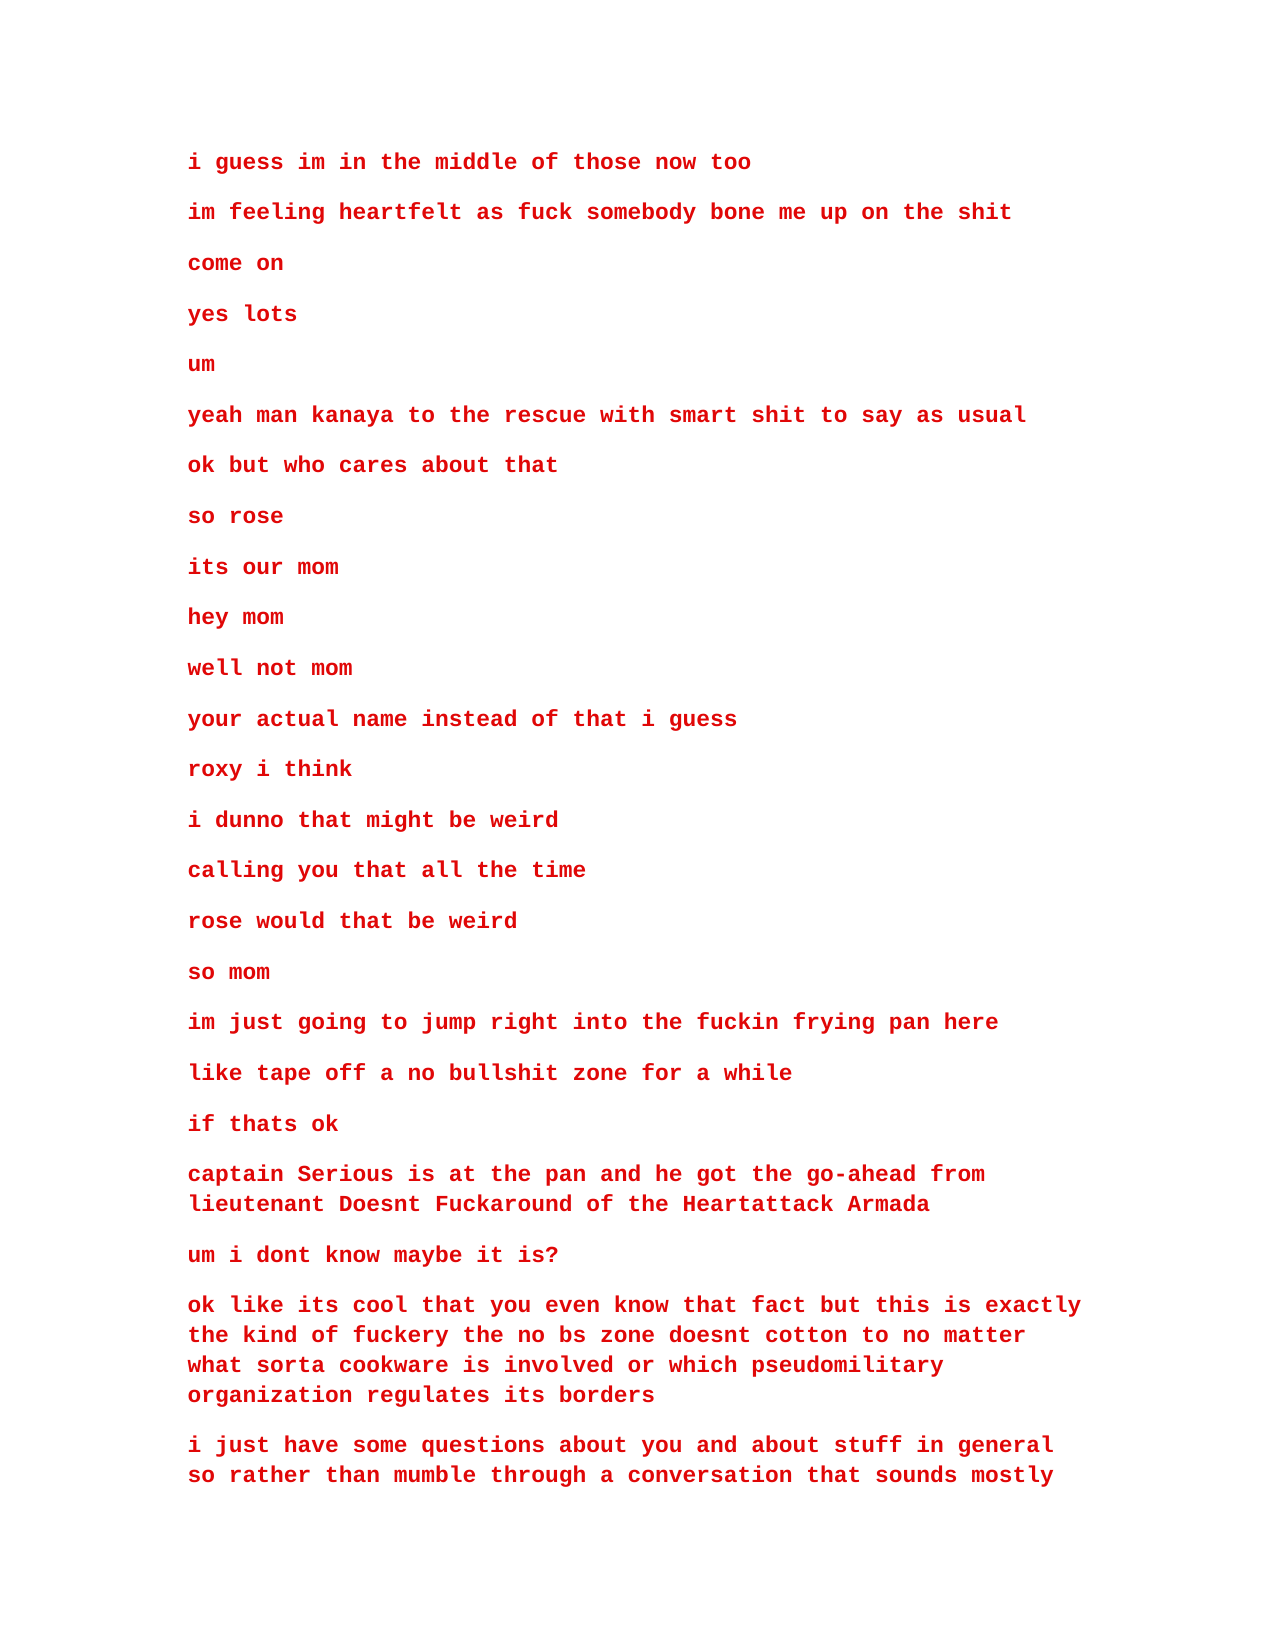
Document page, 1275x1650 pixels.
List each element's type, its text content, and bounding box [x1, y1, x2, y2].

text i dunno that might be weird [187, 808, 1087, 834]
text your actual name instead of that i guess [187, 707, 1087, 733]
text roxy i think [187, 757, 1087, 783]
text so rose [187, 504, 1087, 530]
text i guess im in the middle of those now too [187, 150, 1087, 176]
text yeah man kanaya to the rescue with smart shit to say as usual [187, 403, 1087, 429]
text ok like its cool that you even know that fact but this is exactly the kind of fuckery the no bs zone doesnt cotton to no matter what sorta cookware is involved or which pseudomilitary organization regulates its borders [187, 1293, 1087, 1409]
text well not mom [187, 656, 1087, 682]
text um i dont know maybe it is? [187, 1243, 1087, 1269]
text hey mom [187, 606, 1087, 632]
text im feeling heartfelt as fuck somebody bone me up on the shit [187, 201, 1087, 227]
text captain Serious is at the pan and he got the go-ahead from lieutenant Doesnt Fuckaround of the Heartattack Armada [187, 1162, 1087, 1218]
text so mom [187, 960, 1087, 986]
text if thats ok [187, 1112, 1087, 1138]
text come on [187, 251, 1087, 277]
text um [187, 352, 1087, 378]
text ok but who cares about that [187, 454, 1087, 480]
text im just going to jump right into the fuckin frying pan here [187, 1011, 1087, 1037]
text its our mom [187, 555, 1087, 581]
text rose would that be weird [187, 909, 1087, 935]
text yes lots [187, 302, 1087, 328]
text i just have some questions about you and about stuff in general so rather than mumble through a conversation that sounds mostly [187, 1433, 1087, 1489]
text calling you that all the time [187, 859, 1087, 885]
text like tape off a no bullshit zone for a while [187, 1061, 1087, 1087]
